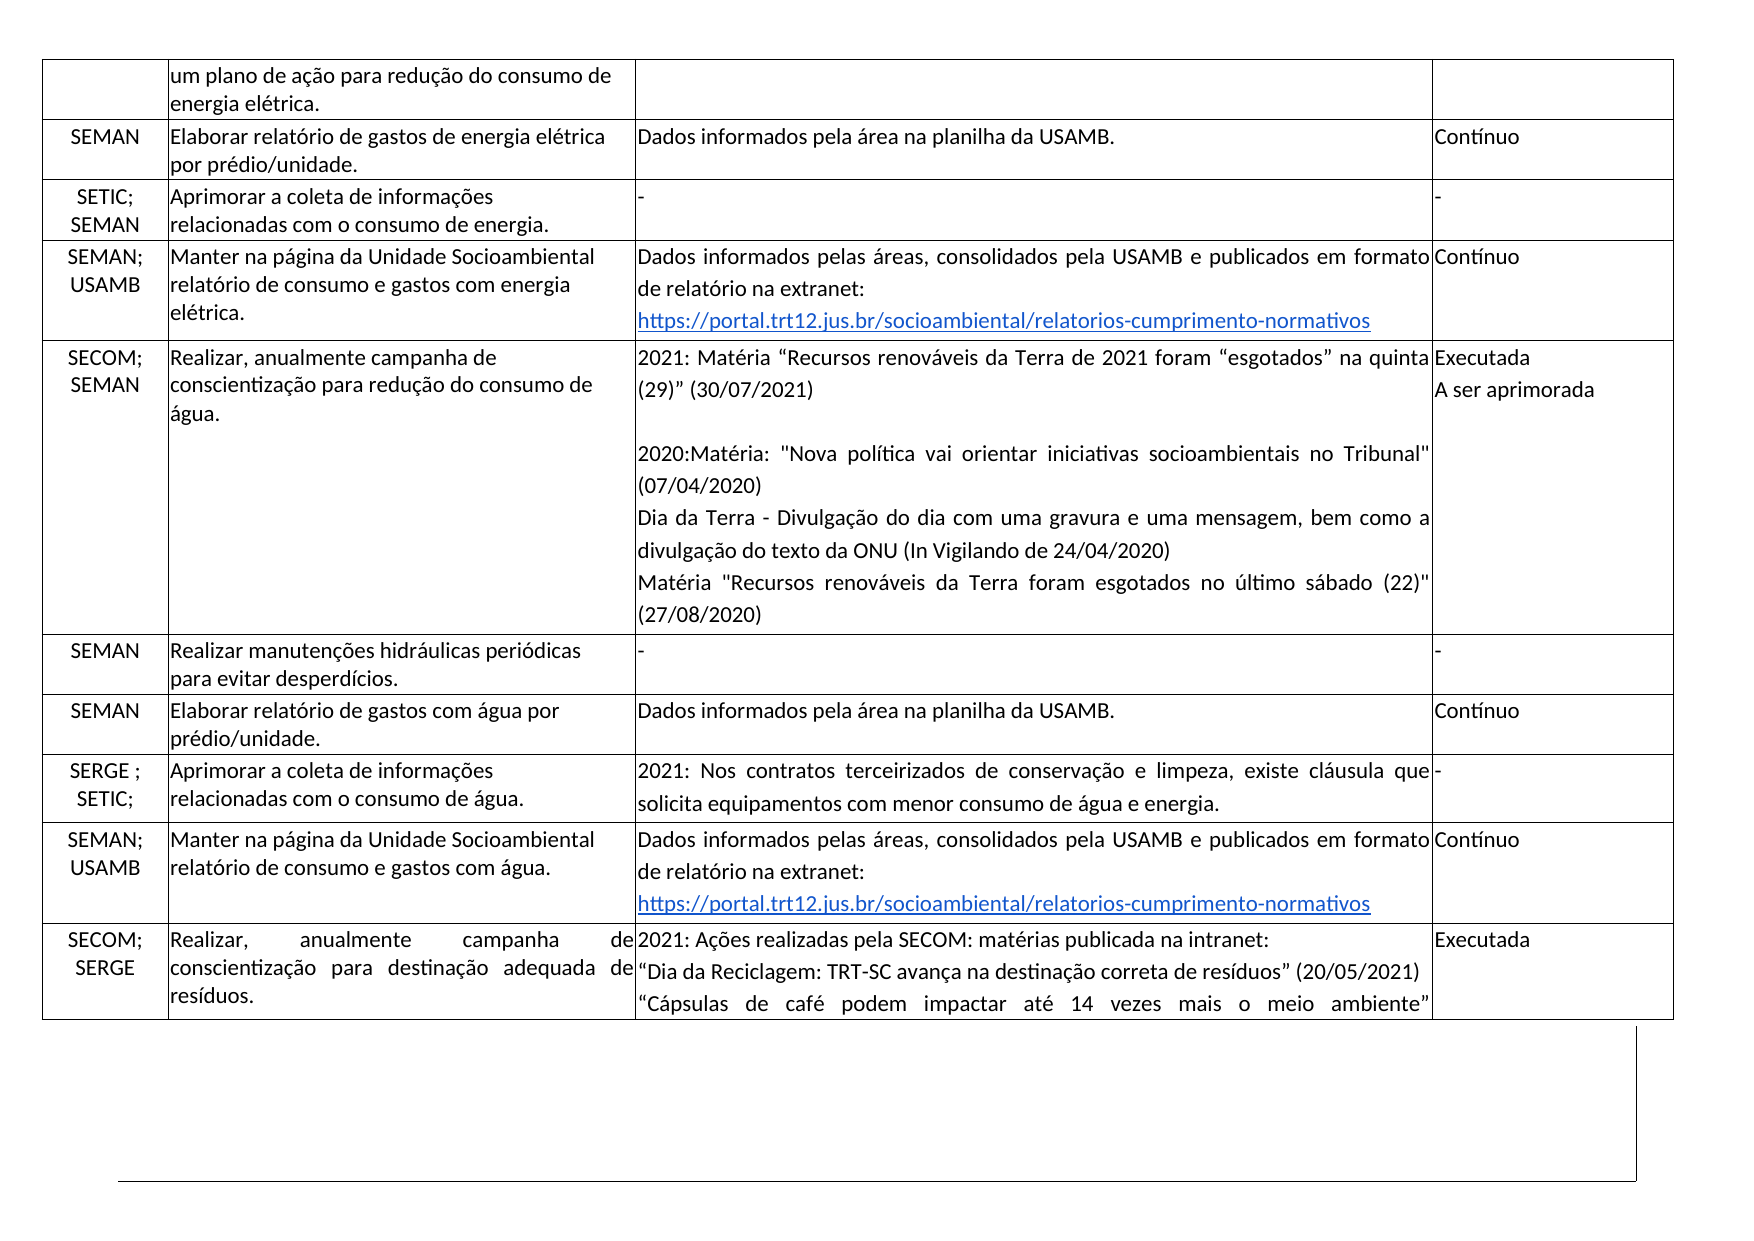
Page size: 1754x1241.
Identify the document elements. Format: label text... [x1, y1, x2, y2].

table_cell - [636, 180, 1432, 239]
table_cell Aprimorar a coleta de informações relacionadas com o consumo de energia. [169, 180, 635, 239]
table_cell 2021: Nos contratos terceirizados de conservação e limpeza, existe cláusula que solicita equipamentos com menor consumo de água e energia. [636, 755, 1432, 822]
table_cell SECOM; SEMAN [43, 341, 168, 633]
table_cell 2021: Ações realizadas pela SECOM: matérias publicada na intranet: “Dia da Reciclagem: TRT-SC avança na destinação correta de resíduos” (20/05/2021) “Cápsulas de café podem impactar até 14 vezes mais o meio ambiente” [636, 924, 1432, 1019]
table_cell SEMAN [43, 695, 168, 754]
table_cell - [1433, 635, 1673, 694]
table_cell Dados informados pela área na planilha da USAMB. [636, 120, 1432, 179]
table_cell Contínuo [1433, 823, 1673, 923]
table_cell Executada A ser aprimorada [1433, 341, 1673, 633]
table_cell - [636, 635, 1432, 694]
table_cell Contínuo [1433, 120, 1673, 179]
table_cell SETIC; SEMAN [43, 180, 168, 239]
table_cell SEMAN; USAMB [43, 823, 168, 923]
table_cell Manter na página da Unidade Socioambiental relatório de consumo e gastos com energia elétrica. [169, 241, 635, 340]
table_cell Aprimorar a coleta de informações relacionadas com o consumo de água. [169, 755, 635, 822]
table_cell Realizar, anualmente campanha de conscientização para redução do consumo de água. [169, 341, 635, 633]
table_cell Dados informados pelas áreas, consolidados pela USAMB e publicados em formato de relatório na extranet: https://portal.trt12.jus.br/socioambiental/relatorios-cumprimento-normativos [636, 241, 1432, 340]
table_cell - [1433, 60, 1673, 119]
table_cell Contínuo [1433, 241, 1673, 340]
table_cell [43, 60, 168, 119]
table_cell Elaborar relatório de gastos com água por prédio/unidade. [169, 695, 635, 754]
table_cell um plano de ação para redução do consumo de energia elétrica. [169, 60, 635, 119]
table_cell SEMAN [43, 120, 168, 179]
table_cell Dados informados pelas áreas, consolidados pela USAMB e publicados em formato de relatório na extranet: https://portal.trt12.jus.br/socioambiental/relatorios-cumprimento-normativos [636, 823, 1432, 923]
table_cell Contínuo [1433, 695, 1673, 754]
table_cell SECOM; SERGE [43, 924, 168, 1019]
table_cell SERGE ; SETIC; [43, 755, 168, 822]
table_cell - [636, 60, 1432, 119]
table_cell Realizar, anualmente campanha de conscientização para destinação adequada de resíduos. [169, 924, 635, 1019]
table_cell - [1433, 755, 1673, 822]
table_cell Realizar manutenções hidráulicas periódicas para evitar desperdícios. [169, 635, 635, 694]
table_cell Executada [1433, 924, 1673, 1019]
table_cell SEMAN [43, 635, 168, 694]
table_cell Dados informados pela área na planilha da USAMB. [636, 695, 1432, 754]
table_cell Manter na página da Unidade Socioambiental relatório de consumo e gastos com água. [169, 823, 635, 923]
table_cell - [1433, 180, 1673, 239]
table_cell Elaborar relatório de gastos de energia elétrica por prédio/unidade. [169, 120, 635, 179]
table_cell SEMAN; USAMB [43, 241, 168, 340]
table_cell 2021: Matéria “Recursos renováveis da Terra de 2021 foram “esgotados” na quinta (29)” (30/07/2021) 2020:Matéria: "Nova política vai orientar iniciativas socioambientais no Tribunal" (07/04/2020) Dia da Terra - Divulgação do dia com uma gravura e uma mensagem, bem como a divulgação do texto da ONU (In Vigilando de 24/04/2020) Matéria "Recursos renováveis da Terra foram esgotados no último sábado (22)" (27/08/2020) [636, 341, 1432, 633]
